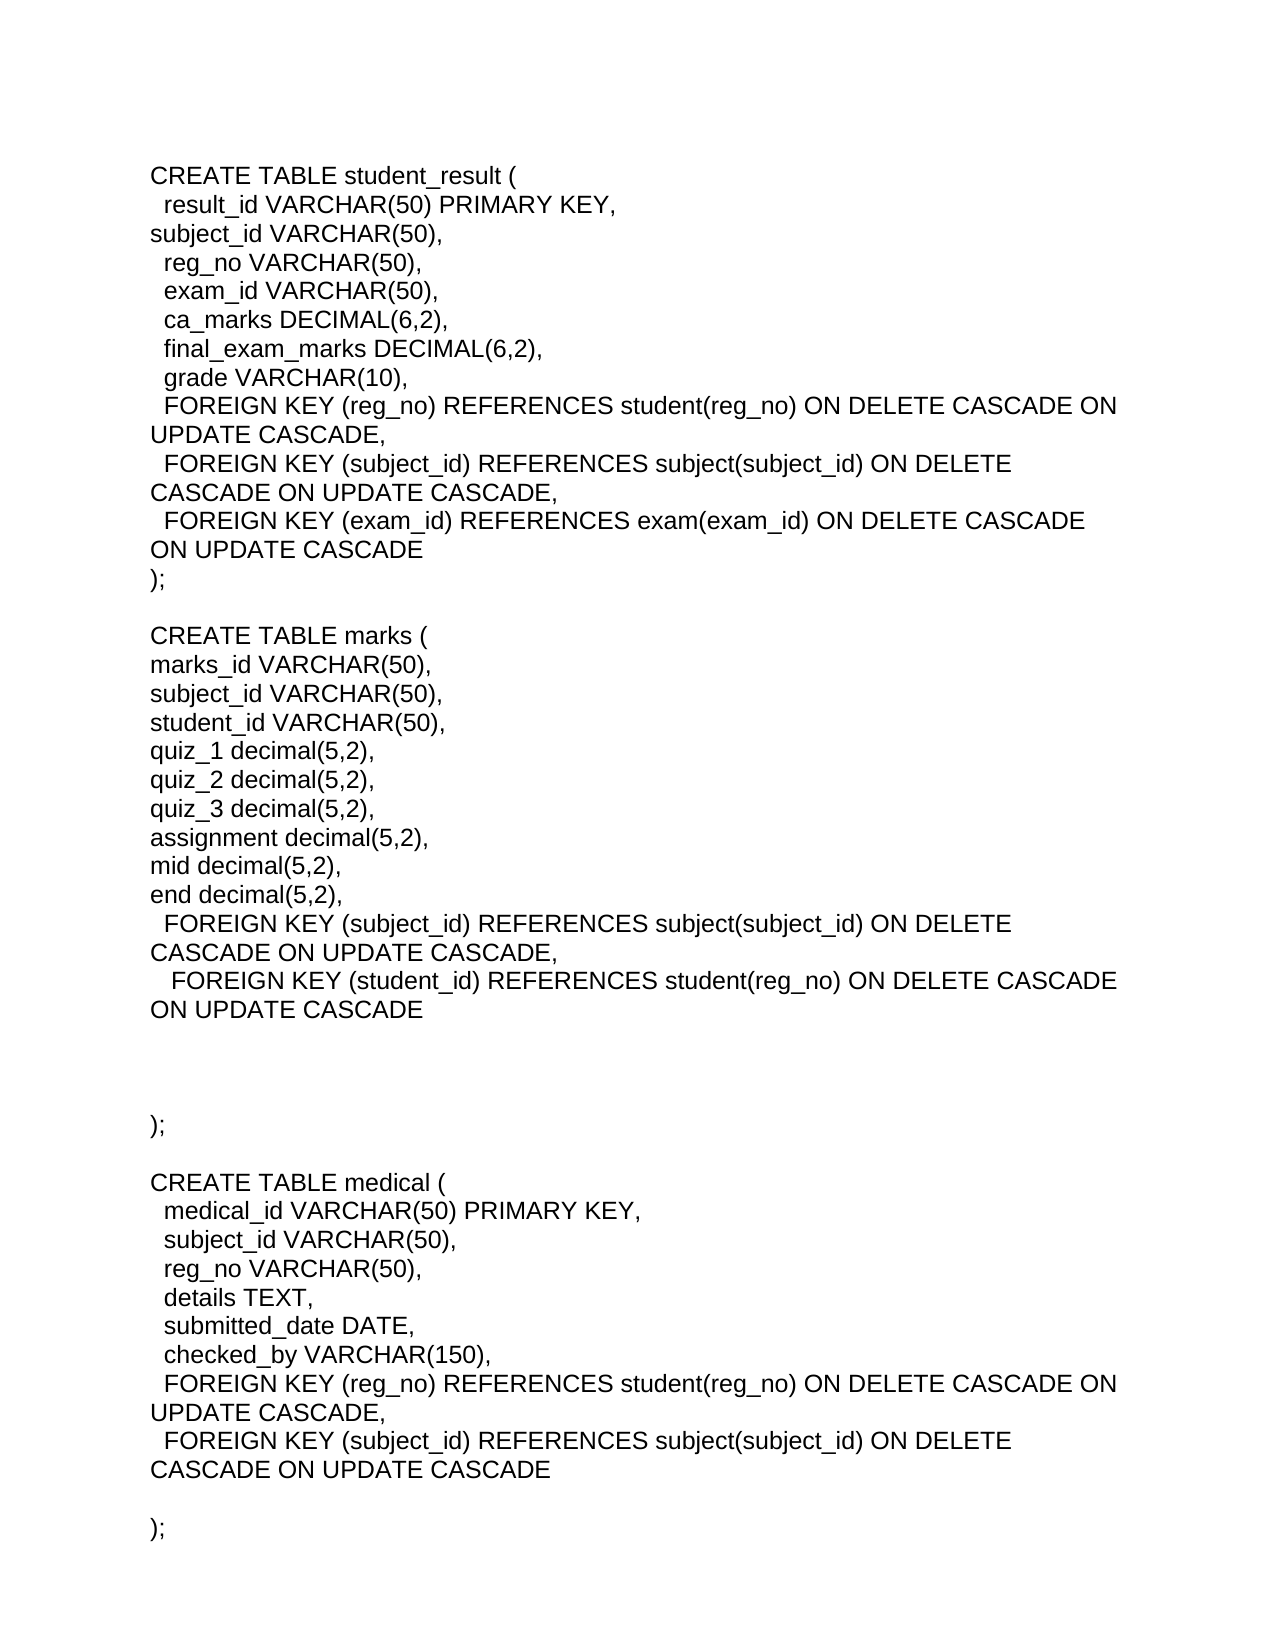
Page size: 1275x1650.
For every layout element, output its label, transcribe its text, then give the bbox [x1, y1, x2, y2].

text FOREIGN KEY (subject_id) REFERENCES subject(subject_id) ON DELETE CASCADE ON UPDATE CASCADE, [150, 449, 1125, 506]
text submitted_date DATE, [150, 1311, 1125, 1340]
text FOREIGN KEY (student_id) REFERENCES student(reg_no) ON DELETE CASCADE ON UPDATE CASCADE [150, 966, 1125, 1024]
text mid decimal(5,2), [150, 851, 1125, 880]
text ca_marks DECIMAL(6,2), [150, 305, 1125, 334]
text quiz_2 decimal(5,2), [150, 765, 1125, 794]
text subject_id VARCHAR(50), [150, 679, 1125, 707]
text ); [150, 1110, 1125, 1139]
text result_id VARCHAR(50) PRIMARY KEY, [150, 190, 1125, 219]
text final_exam_marks DECIMAL(6,2), [150, 334, 1125, 362]
text grade VARCHAR(10), [150, 362, 1125, 391]
text subject_id VARCHAR(50), [150, 1225, 1125, 1254]
text quiz_1 decimal(5,2), [150, 736, 1125, 765]
text CREATE TABLE student_result ( [150, 161, 1125, 190]
text details TEXT, [150, 1282, 1125, 1311]
text end decimal(5,2), [150, 880, 1125, 909]
text medical_id VARCHAR(50) PRIMARY KEY, [150, 1196, 1125, 1225]
text subject_id VARCHAR(50), [150, 219, 1125, 247]
text marks_id VARCHAR(50), [150, 650, 1125, 679]
text FOREIGN KEY (reg_no) REFERENCES student(reg_no) ON DELETE CASCADE ON UPDATE CASCADE, [150, 391, 1125, 449]
text FOREIGN KEY (reg_no) REFERENCES student(reg_no) ON DELETE CASCADE ON UPDATE CASCADE, [150, 1369, 1125, 1426]
text student_id VARCHAR(50), [150, 707, 1125, 736]
text ); [150, 564, 1125, 592]
text quiz_3 decimal(5,2), [150, 794, 1125, 822]
text CREATE TABLE medical ( [150, 1167, 1125, 1196]
text assignment decimal(5,2), [150, 822, 1125, 851]
text reg_no VARCHAR(50), [150, 1254, 1125, 1282]
text FOREIGN KEY (subject_id) REFERENCES subject(subject_id) ON DELETE CASCADE ON UPDATE CASCADE [150, 1426, 1125, 1484]
text reg_no VARCHAR(50), [150, 247, 1125, 276]
text ); [150, 1512, 1125, 1541]
text FOREIGN KEY (exam_id) REFERENCES exam(exam_id) ON DELETE CASCADE ON UPDATE CASCADE [150, 506, 1125, 564]
text exam_id VARCHAR(50), [150, 276, 1125, 305]
text checked_by VARCHAR(150), [150, 1340, 1125, 1369]
text CREATE TABLE marks ( [150, 621, 1125, 650]
text FOREIGN KEY (subject_id) REFERENCES subject(subject_id) ON DELETE CASCADE ON UPDATE CASCADE, [150, 909, 1125, 966]
